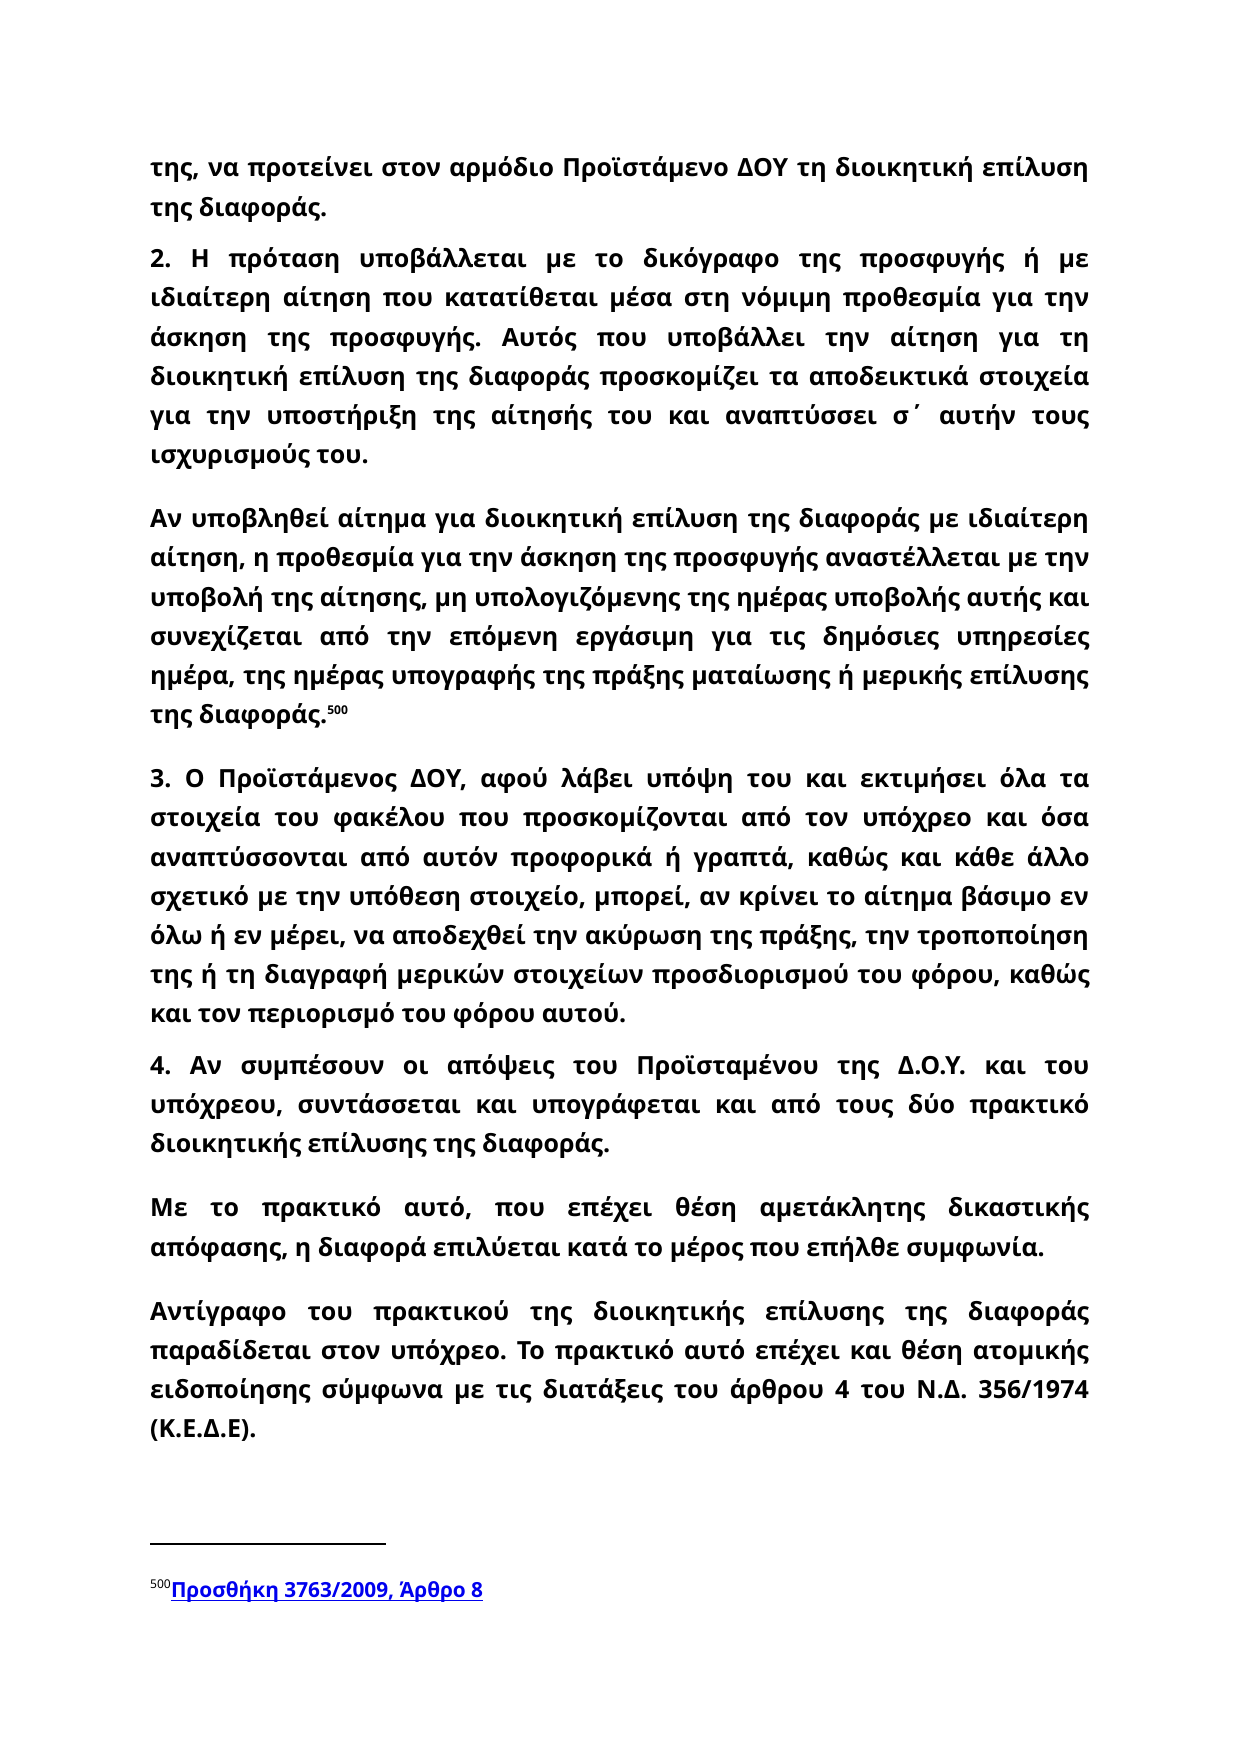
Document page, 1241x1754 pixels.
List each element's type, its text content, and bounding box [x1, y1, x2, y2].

text 4. Αν συμπέσουν οι απόψεις του Προϊσταμένου της Δ.Ο.Υ. και του υπόχρεου, συντάσσεται και υπογράφεται και από τους δύο πρακτικό διοικητικής επίλυσης της διαφοράς. [150, 1047, 1090, 1160]
text Προσθήκη 3763/2009, Άρθρο 8 [150, 1576, 1090, 1604]
text της, να προτείνει στον αρμόδιο Προϊστάμενο ΔΟΥ τη διοικητική επίλυση της διαφοράς. [150, 150, 1090, 223]
text Αντίγραφο του πρακτικού της διοικητικής επίλυσης της διαφοράς παραδίδεται στον υπόχρεο. Το πρακτικό αυτό επέχει και θέση ατομικής ειδοποίησης σύμφωνα με τις διατάξεις του άρθρου 4 του Ν.Δ. 356/1974 (Κ.Ε.Δ.Ε). [150, 1293, 1090, 1445]
text 3. Ο Προϊστάμενος ΔΟΥ, αφού λάβει υπόψη του και εκτιμήσει όλα τα στοιχεία του φακέλου που προσκομίζονται από τον υπόχρεο και όσα αναπτύσσονται από αυτόν προφορικά ή γραπτά, καθώς και κάθε άλλο σχετικό με την υπόθεση στοιχείο, μπορεί, αν κρίνει το αίτημα βάσιμο εν όλω ή εν μέρει, να αποδεχθεί την ακύρωση της πράξης, την τροποποίηση της ή τη διαγραφή μερικών στοιχείων προσδιορισμού του φόρου, καθώς και τον περιορισμό του φόρου αυτού. [150, 761, 1090, 1030]
text 2. Η πρόταση υποβάλλεται με το δικόγραφο της προσφυγής ή με ιδιαίτερη αίτηση που κατατίθεται μέσα στη νόμιμη προθεσμία για την άσκηση της προσφυγής. Αυτός που υποβάλλει την αίτηση για τη διοικητική επίλυση της διαφοράς προσκομίζει τα αποδεικτικά στοιχεία για την υποστήριξη της αίτησής του και αναπτύσσει σ΄ αυτήν τους ισχυρισμούς του. [150, 241, 1090, 471]
text Με το πρακτικό αυτό, που επέχει θέση αμετάκλητης δικαστικής απόφασης, η διαφορά επιλύεται κατά το μέρος που επήλθε συμφωνία. [150, 1190, 1090, 1263]
text Αν υποβληθεί αίτημα για διοικητική επίλυση της διαφοράς με ιδιαίτερη αίτηση, η προθεσμία για την άσκηση της προσφυγής αναστέλλεται με την υποβολή της αίτησης, μη υπολογιζόμενης της ημέρας υποβολής αυτής και συνεχίζεται από την επόμενη εργάσιμη για τις δημόσιες υπηρεσίες ημέρα, της ημέρας υπογραφής της πράξης ματαίωσης ή μερικής επίλυσης της διαφοράς. [150, 501, 1090, 731]
